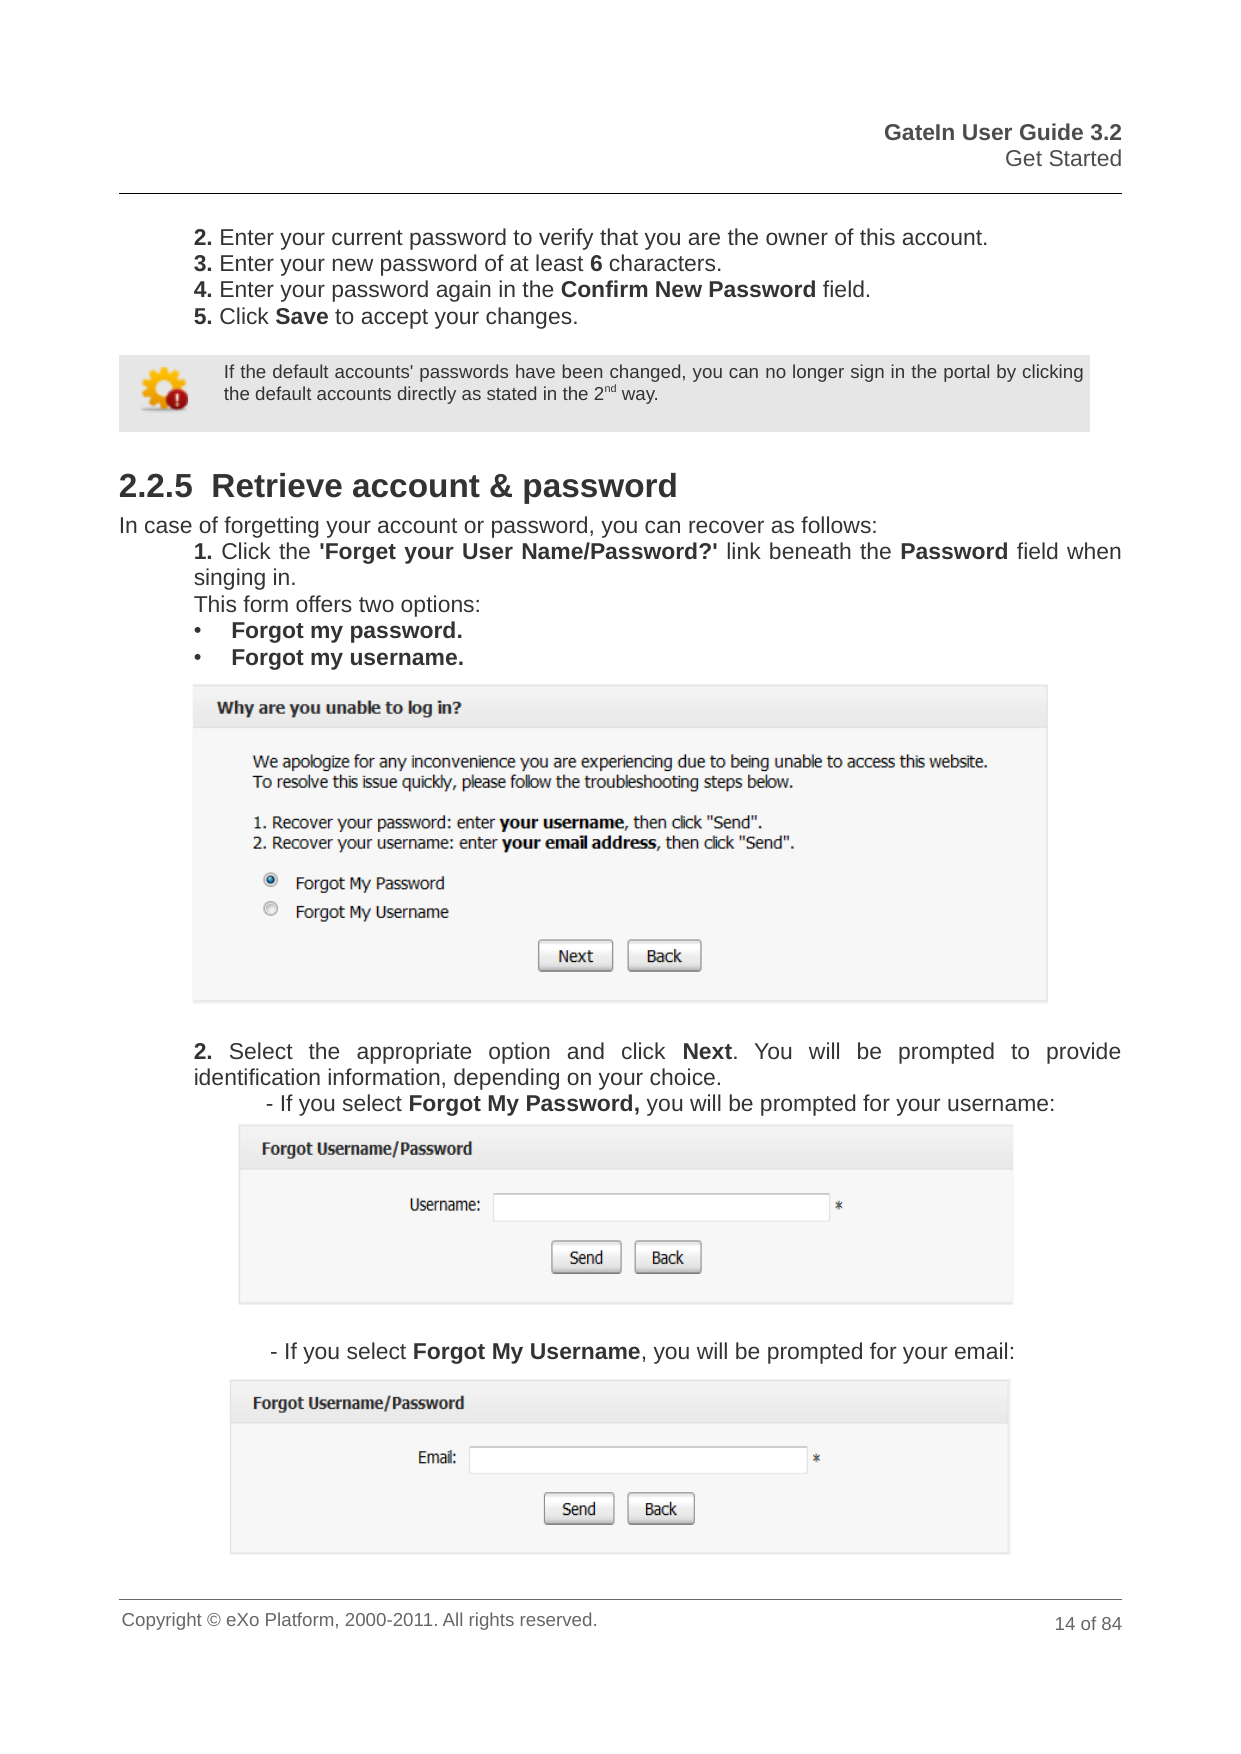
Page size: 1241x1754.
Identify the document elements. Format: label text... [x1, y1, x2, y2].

picture [192, 684, 1049, 1004]
list Forgot my username. [193, 643, 1122, 670]
subtitle Retrieve account & password [118, 466, 1122, 504]
table_header [119, 355, 217, 432]
list This form offers two options: [156, 591, 1122, 617]
list 4. Enter your password again in the Confirm New Password field. [156, 276, 1122, 303]
list 2. Select the appropriate option and click Next. You will be prompted to provide identification information, depending on your choice. [156, 1038, 1122, 1090]
list - If you select Forgot My Username, you will be prompted for your email: [232, 1338, 1122, 1364]
list 5. Click Save to accept your changes. [156, 303, 1122, 329]
list 1. Click the 'Forget your User Name/Password?' link beneath the Password field when singing in. [156, 538, 1122, 591]
picture [141, 367, 189, 413]
text In case of forgetting your account or password, you can recover as follows: [118, 512, 1122, 538]
picture [229, 1379, 1012, 1555]
list 2. Enter your current password to verify that you are the owner of this account. [156, 223, 1122, 250]
list 3. Enter your new password of at least 6 characters. [156, 250, 1122, 276]
picture [238, 1124, 1014, 1305]
list - If you select Forgot My Password, you will be prompted for your username: [45, 1090, 1122, 1117]
list Forgot my password. [193, 617, 1122, 643]
table_header If the default accounts' passwords have been changed, you can no longer sign in the portal by clicking the default accounts directly as stated in the 2nd way. [217, 355, 1090, 432]
